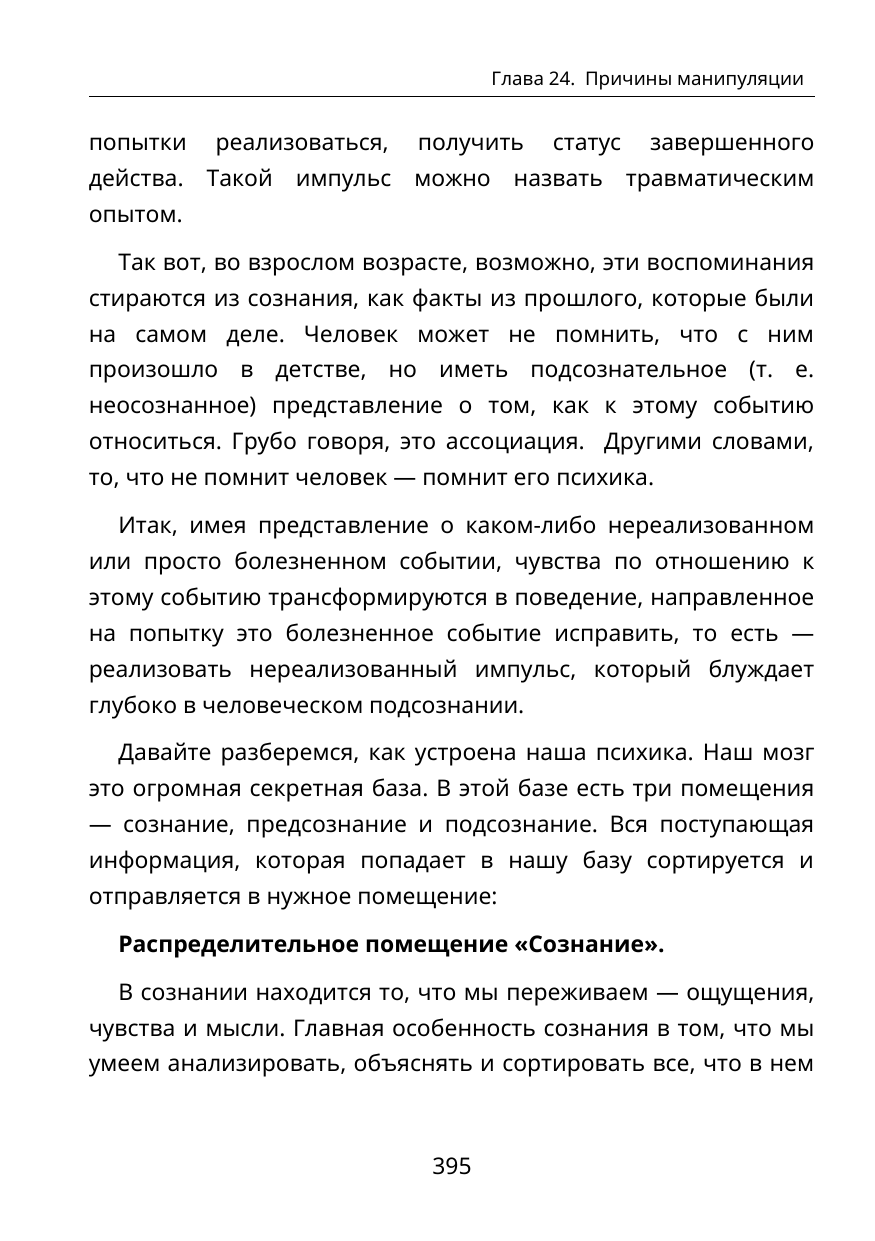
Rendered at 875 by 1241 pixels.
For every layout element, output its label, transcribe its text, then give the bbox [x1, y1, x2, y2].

text Давайте разберемся, как устроена наша психика. Наш мозг это огромная секретная база. В этой базе есть три помещения — сознание, предсознание и подсознание. Вся поступающая информация, которая попадает в нашу базу сортируется и отправляется в нужное помещение: [88, 736, 815, 911]
text В сознании находится то, что мы переживаем — ощущения, чувства и мысли. Главная особенность сознания в том, что мы умеем анализировать, объяснять и сортировать все, что в нем [88, 976, 815, 1079]
text попытки реализоваться, получить статус завершенного действа. Такой импульс можно назвать травматическим опытом. [88, 126, 815, 229]
text Итак, имея представление о каком-либо нереализованном или просто болезненном событии, чувства по отношению к этому событию трансформируются в поведение, направленное на попытку это болезненное событие исправить, то есть — реализовать нереализованный импульс, который блуждает глубоко в человеческом подсознании. [88, 509, 815, 720]
text Так вот, во взрослом возрасте, возможно, эти воспоминания стираются из сознания, как факты из прошлого, которые были на самом деле. Человек может не помнить, что с ним произошло в детстве, но иметь подсознательное (т. е. неосознанное) представление о том, как к этому событию относиться. Грубо говоря, это ассоциация. Другими словами, то, что не помнит человек — помнит его психика. [88, 246, 815, 492]
text Распределительное помещение «Сознание». [88, 928, 815, 959]
